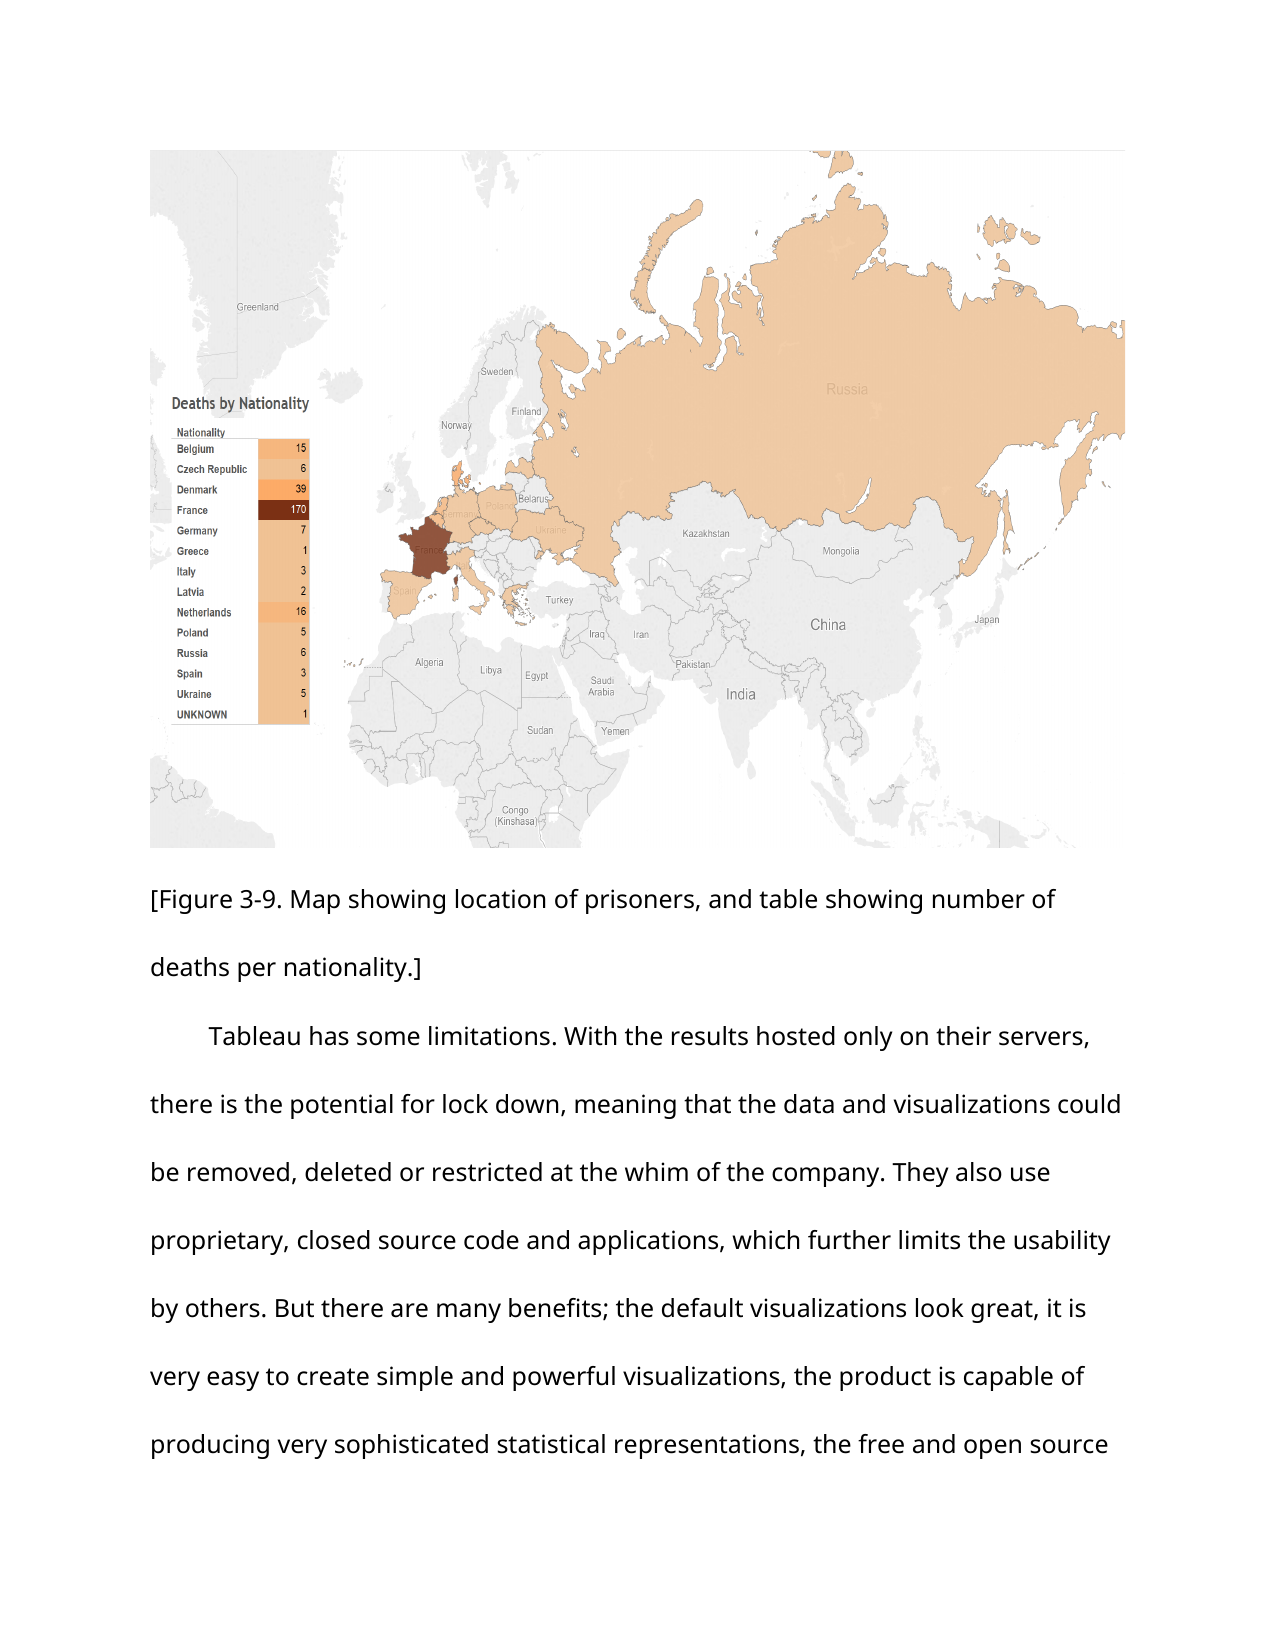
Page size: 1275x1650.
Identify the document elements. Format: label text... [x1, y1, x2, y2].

text Tableau has some limitations. With the results hosted only on their servers, there is the potential for lock down, meaning that the data and visualizations could be removed, deleted or restricted at the whim of the company. They also use proprietary, closed source code and applications, which further limits the usability by others. But there are many benefits; the default visualizations look great, it is very easy to create simple and powerful visualizations, the product is capable of producing very sophisticated statistical representations, the free and open source [150, 1018, 1125, 1461]
picture [150, 150, 1125, 848]
text [Figure 3-9. Map showing location of prisoners, and table showing number of deaths per nationality.] [150, 882, 1125, 984]
